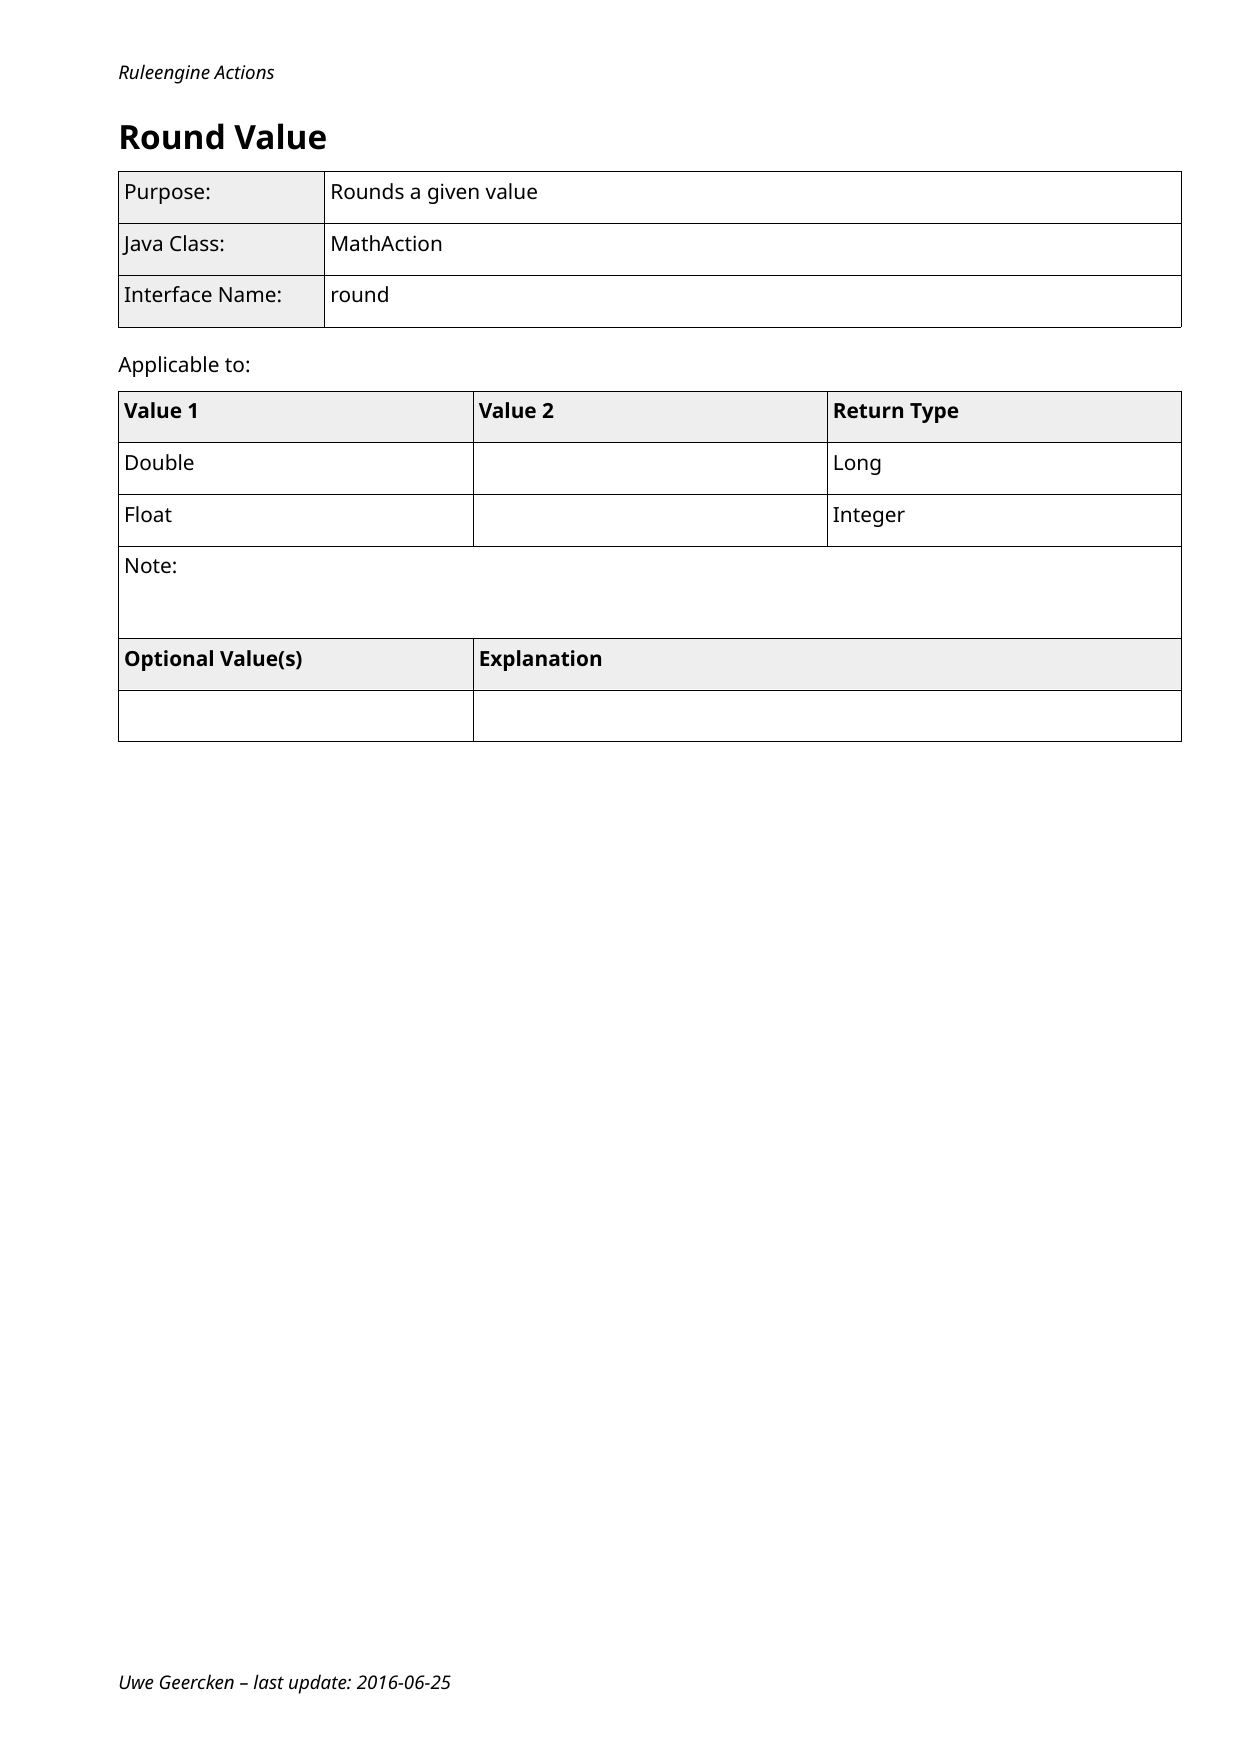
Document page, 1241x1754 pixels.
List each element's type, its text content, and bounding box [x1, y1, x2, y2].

table_cell Note: [119, 547, 1181, 638]
table_cell Float [119, 495, 473, 546]
table_header Value 1 [119, 392, 473, 442]
table_cell [474, 495, 827, 546]
table_cell Explanation [474, 639, 1181, 689]
table_cell [119, 691, 473, 741]
table_header Return Type [828, 392, 1181, 442]
table_cell Integer [828, 495, 1181, 546]
table_cell [474, 443, 827, 494]
table_cell [474, 691, 1181, 741]
table_cell Java Class: [119, 224, 324, 275]
table_cell Interface Name: [119, 276, 324, 327]
table_cell round [325, 276, 1181, 327]
table_cell MathAction [325, 224, 1181, 275]
table_header Value 2 [474, 392, 827, 442]
table_header Purpose: [119, 172, 324, 223]
table_header Rounds a given value [325, 172, 1181, 223]
table_cell Optional Value(s) [119, 639, 473, 689]
table_cell Long [828, 443, 1181, 494]
text Applicable to: [118, 350, 1181, 379]
text Round Value [118, 114, 1181, 159]
table_cell Double [119, 443, 473, 494]
